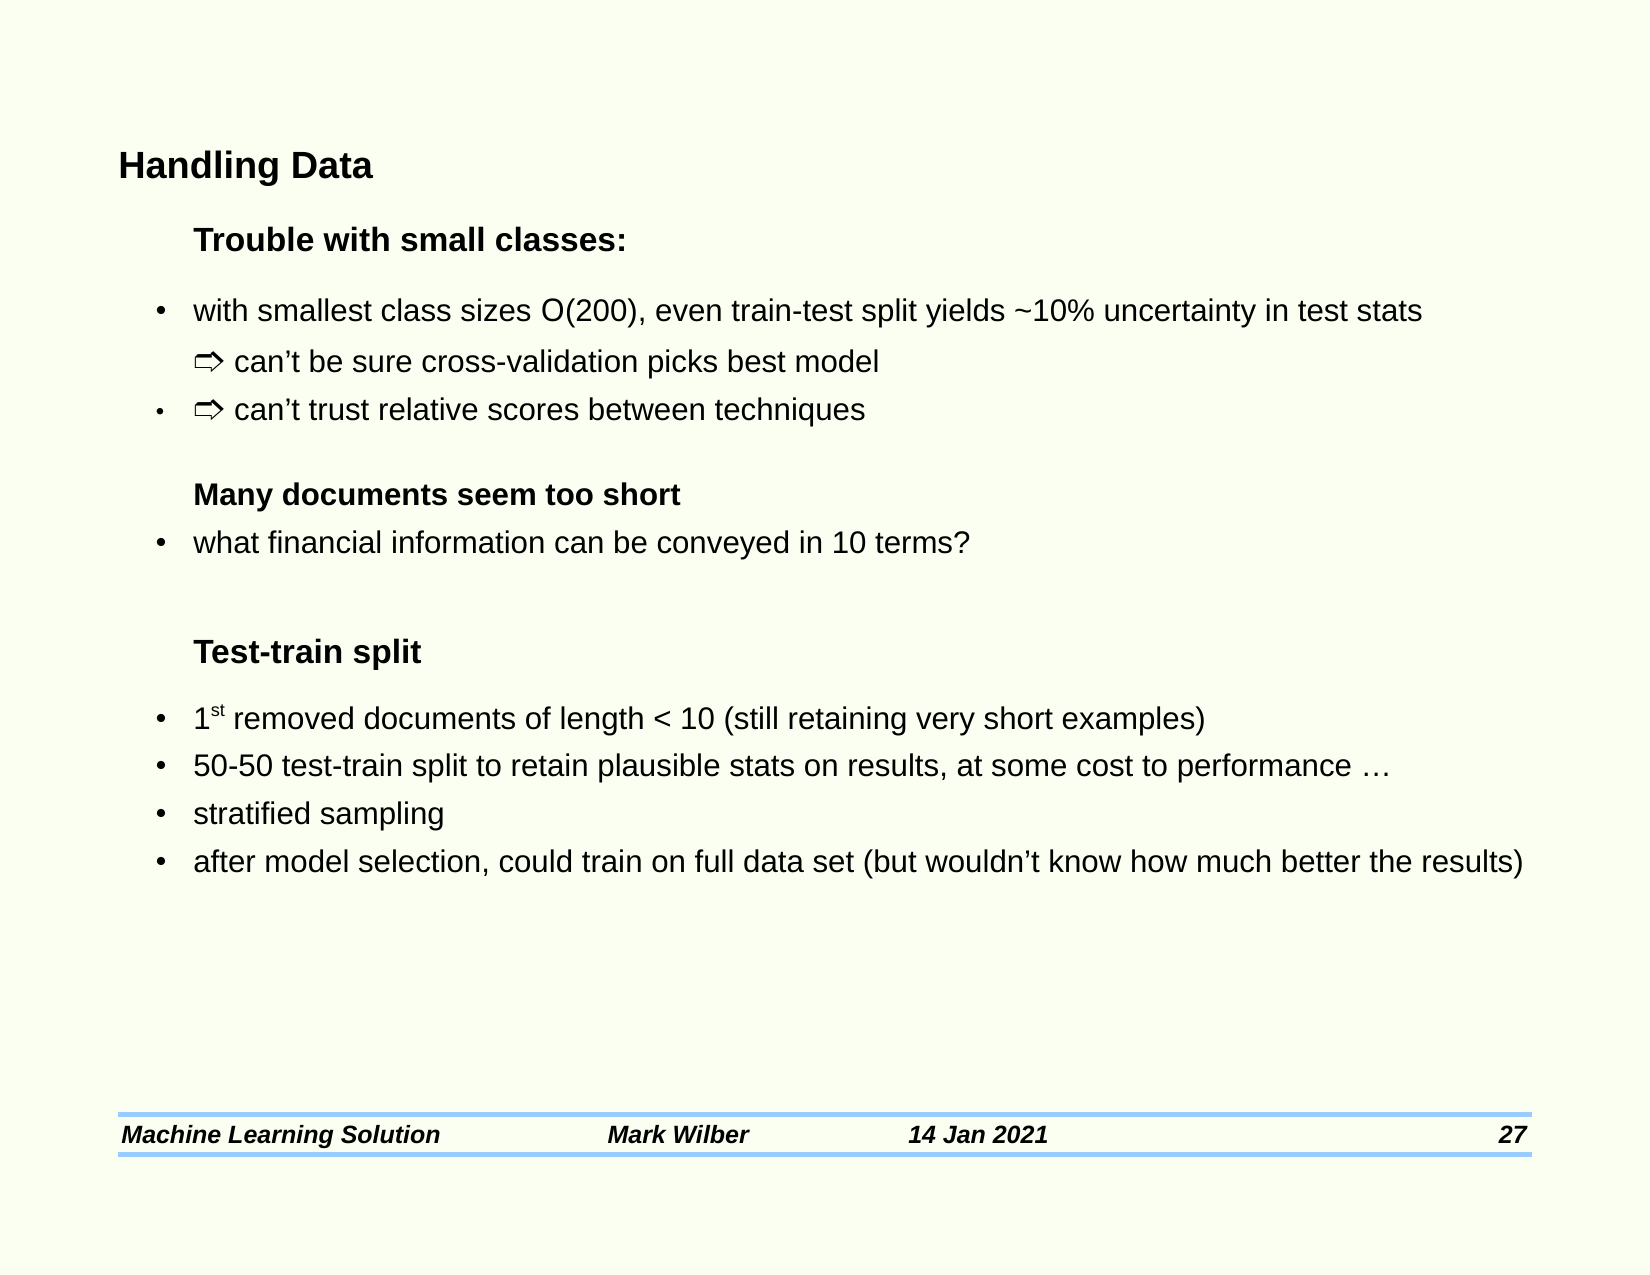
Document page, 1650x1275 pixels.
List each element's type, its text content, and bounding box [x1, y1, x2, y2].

subtitle Handling Data [118, 143, 1532, 187]
list what financial information can be conveyed in 10 terms? [156, 524, 1532, 560]
list with smallest class sizes O(200), even train-test split yields ~10% uncertainty in test stats [156, 288, 1532, 331]
list stratified sampling [156, 795, 1532, 831]
list 🢣 can’t trust relative scores between techniques [156, 391, 1532, 426]
list after model selection, could train on full data set (but wouldn’t know how much better the results) [156, 843, 1532, 879]
subtitle Trouble with small classes: [156, 220, 1532, 259]
list 🢣 can’t be sure cross-validation picks best model [156, 343, 1532, 379]
subtitle Many documents seem too short [156, 476, 1532, 512]
list 1st removed documents of length < 10 (still retaining very short examples) [156, 700, 1532, 736]
list 50-50 test-train split to retain plausible stats on results, at some cost to performance … [156, 747, 1532, 783]
subtitle Test-train split [156, 632, 1532, 670]
